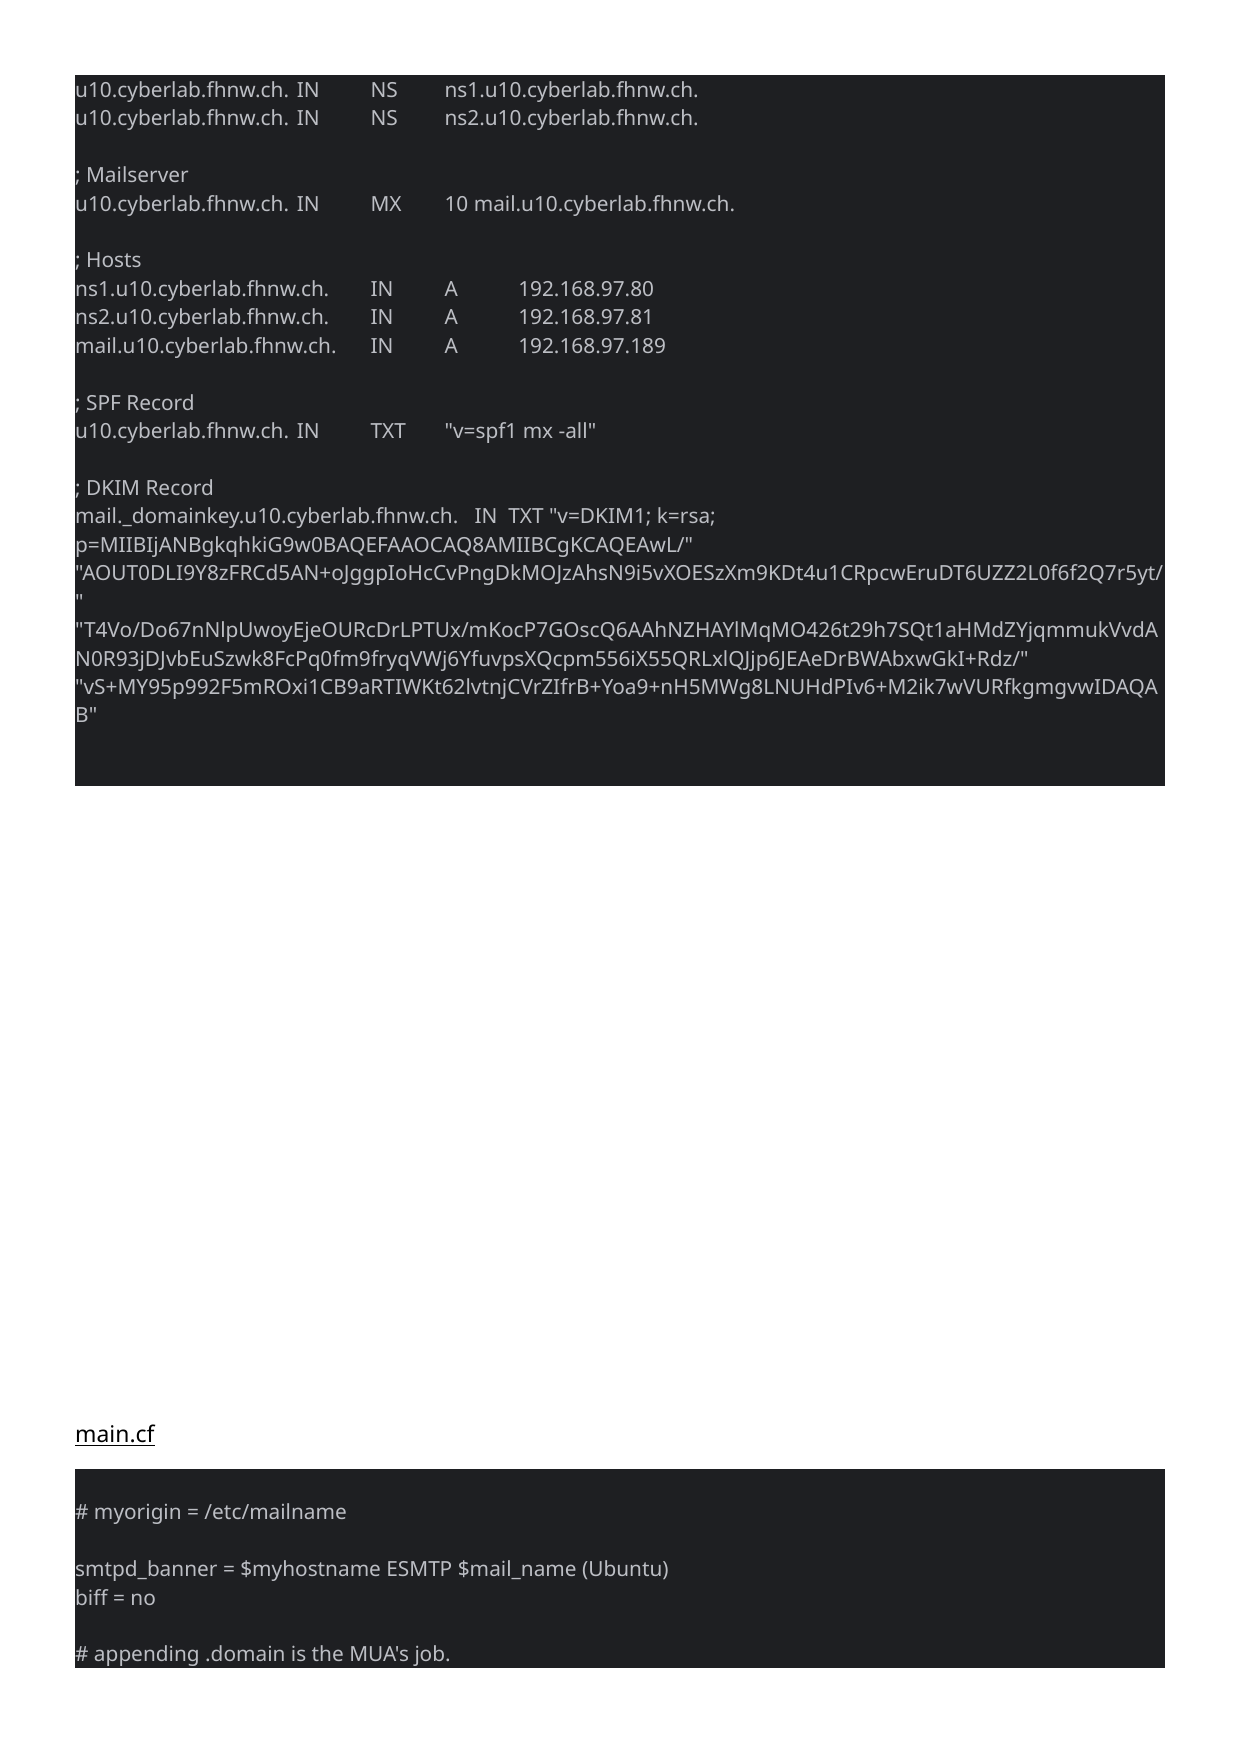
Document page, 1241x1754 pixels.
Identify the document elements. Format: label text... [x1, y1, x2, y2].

text # myorigin = /etc/mailname smtpd_banner = $myhostname ESMTP $mail_name (Ubuntu) biff = no # appending .domain is the MUA's job. [75, 1469, 1165, 1668]
text main.cf [75, 1418, 1165, 1450]
text u10.cyberlab.fhnw.ch. IN NS ns1.u10.cyberlab.fhnw.ch. u10.cyberlab.fhnw.ch. IN NS ns2.u10.cyberlab.fhnw.ch. ; Mailserver u10.cyberlab.fhnw.ch. IN MX 10 mail.u10.cyberlab.fhnw.ch. ; Hosts ns1.u10.cyberlab.fhnw.ch. IN A 192.168.97.80 ns2.u10.cyberlab.fhnw.ch. IN A 192.168.97.81 mail.u10.cyberlab.fhnw.ch. IN A 192.168.97.189 ; SPF Record u10.cyberlab.fhnw.ch. IN TXT "v=spf1 mx -all" ; DKIM Record mail._domainkey.u10.cyberlab.fhnw.ch. IN TXT "v=DKIM1; k=rsa; p=MIIBIjANBgkqhkiG9w0BAQEFAAOCAQ8AMIIBCgKCAQEAwL/" "AOUT0DLI9Y8zFRCd5AN+oJggpIoHcCvPngDkMOJzAhsN9i5vXOESzXm9KDt4u1CRpcwEruDT6UZZ2L0f6f2Q7r5yt/" "T4Vo/Do67nNlpUwoyEjeOURcDrLPTUx/mKocP7GOscQ6AAhNZHAYlMqMO426t29h7SQt1aHMdZYjqmmukVvdAN0R93jDJvbEuSzwk8FcPq0fm9fryqVWj6YfuvpsXQcpm556iX55QRLxlQJjp6JEAeDrBWAbxwGkI+Rdz/" "vS+MY95p992F5mROxi1CB9aRTIWKt62lvtnjCVrZIfrB+Yoa9+nH5MWg8LNUHdPIv6+M2ik7wVURfkgmgvwIDAQAB" [75, 75, 1165, 786]
